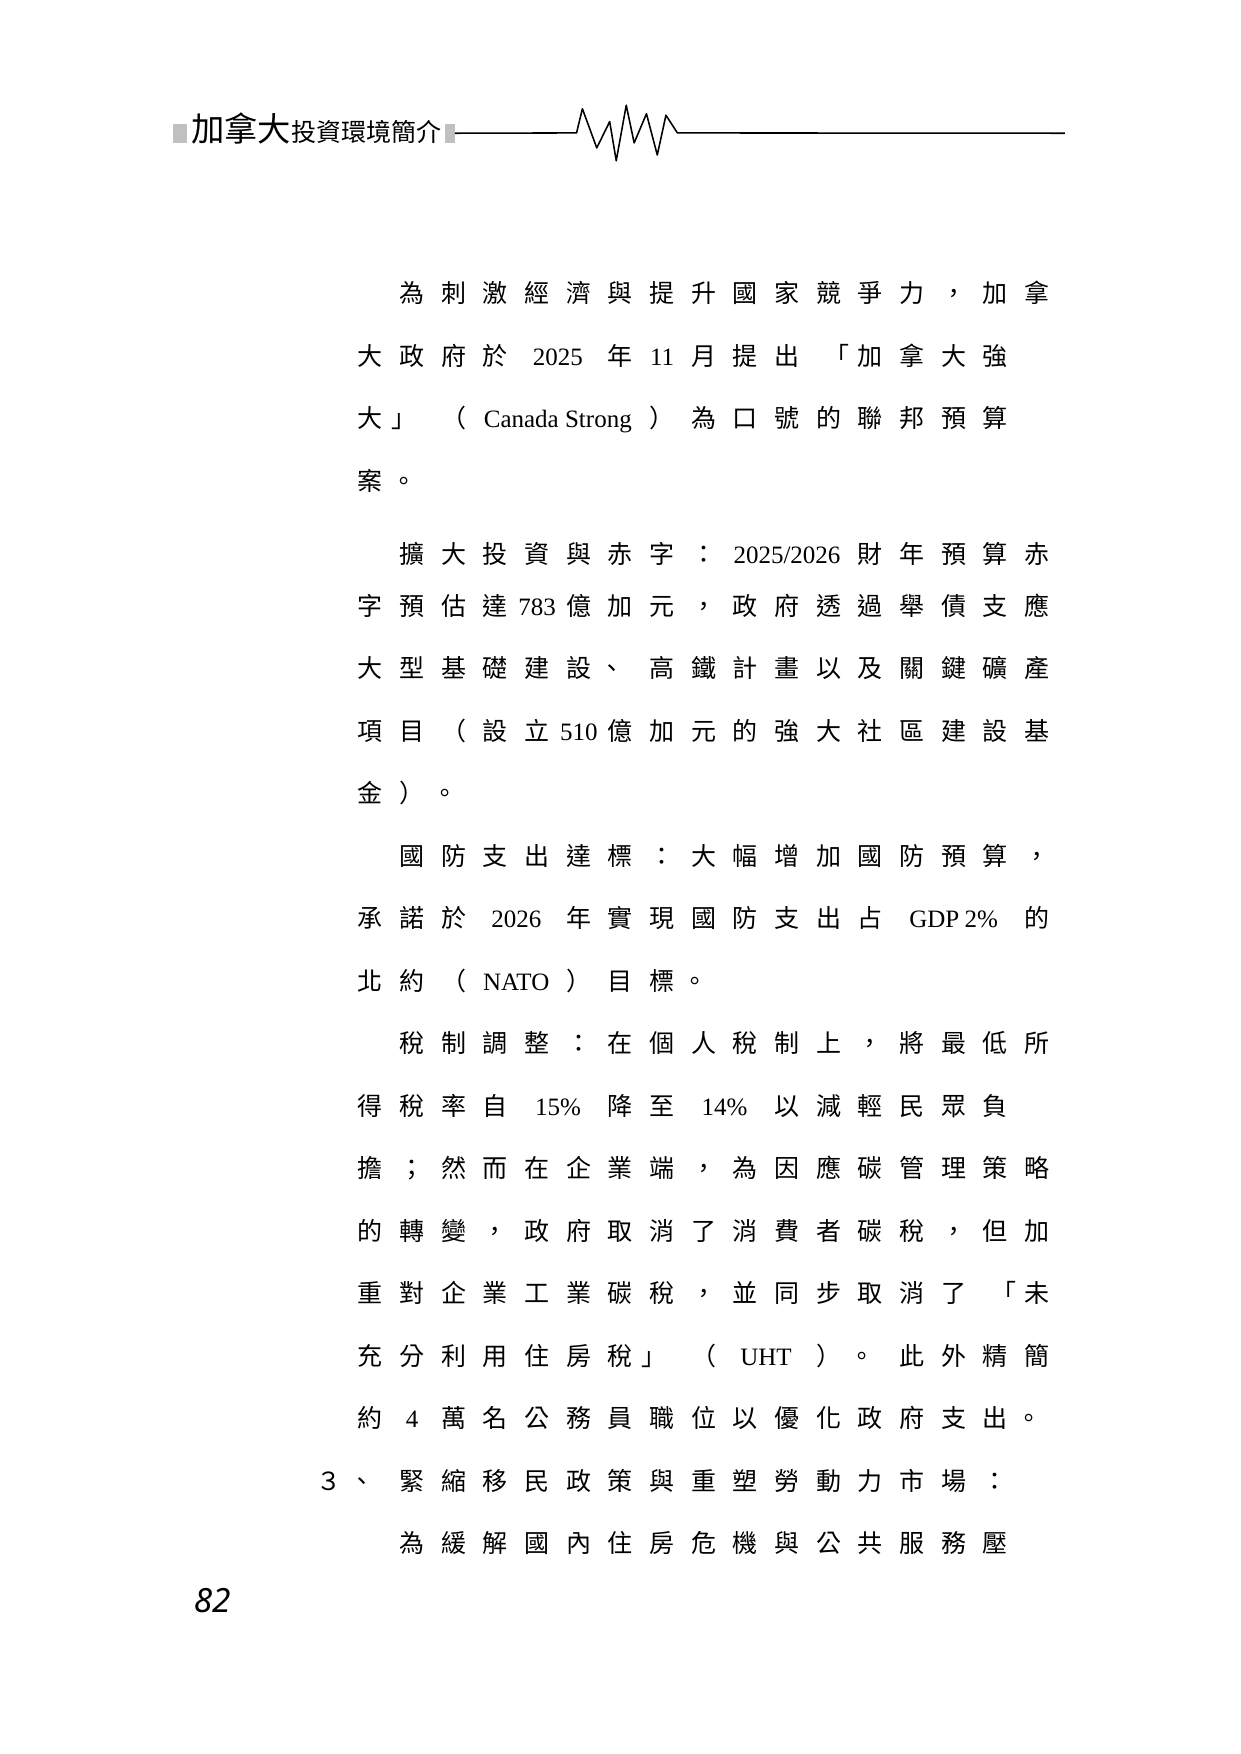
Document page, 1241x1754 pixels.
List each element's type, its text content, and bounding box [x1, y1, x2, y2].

text 為刺激經濟與提升國家競爭力，加拿大政府於2025年11月提出「加拿大強大」（Canada Strong）為口號的聯邦預算案。 [330, 250, 1058, 500]
text 國防支出達標：大幅增加國防預算，承諾於2026年實現國防支出占GDP 2%的北約（NATO）目標。 [330, 813, 1058, 1000]
text 稅制調整：在個人稅制上，將最低所得稅率自15%降至14%以減輕民眾負擔；然而在企業端，為因應碳管理策略的轉變，政府取消了消費者碳稅，但加重對企業工業碳稅，並同步取消了「未充分利用住房稅」（UHT）。此外精簡約4萬名公務員職位以優化政府支出。 [330, 1000, 1058, 1438]
text 為緩解國內住房危機與公共服務壓 [330, 1500, 1058, 1563]
text 擴大投資與赤字：2025/2026財年預算赤字預估達783億加元，政府透過舉債支應大型基礎建設、高鐵計畫以及關鍵礦產項目（設立510億加元的強大社區建設基金）。 [330, 500, 1058, 813]
text ３、緊縮移民政策與重塑勞動力市場： [281, 1438, 1058, 1500]
